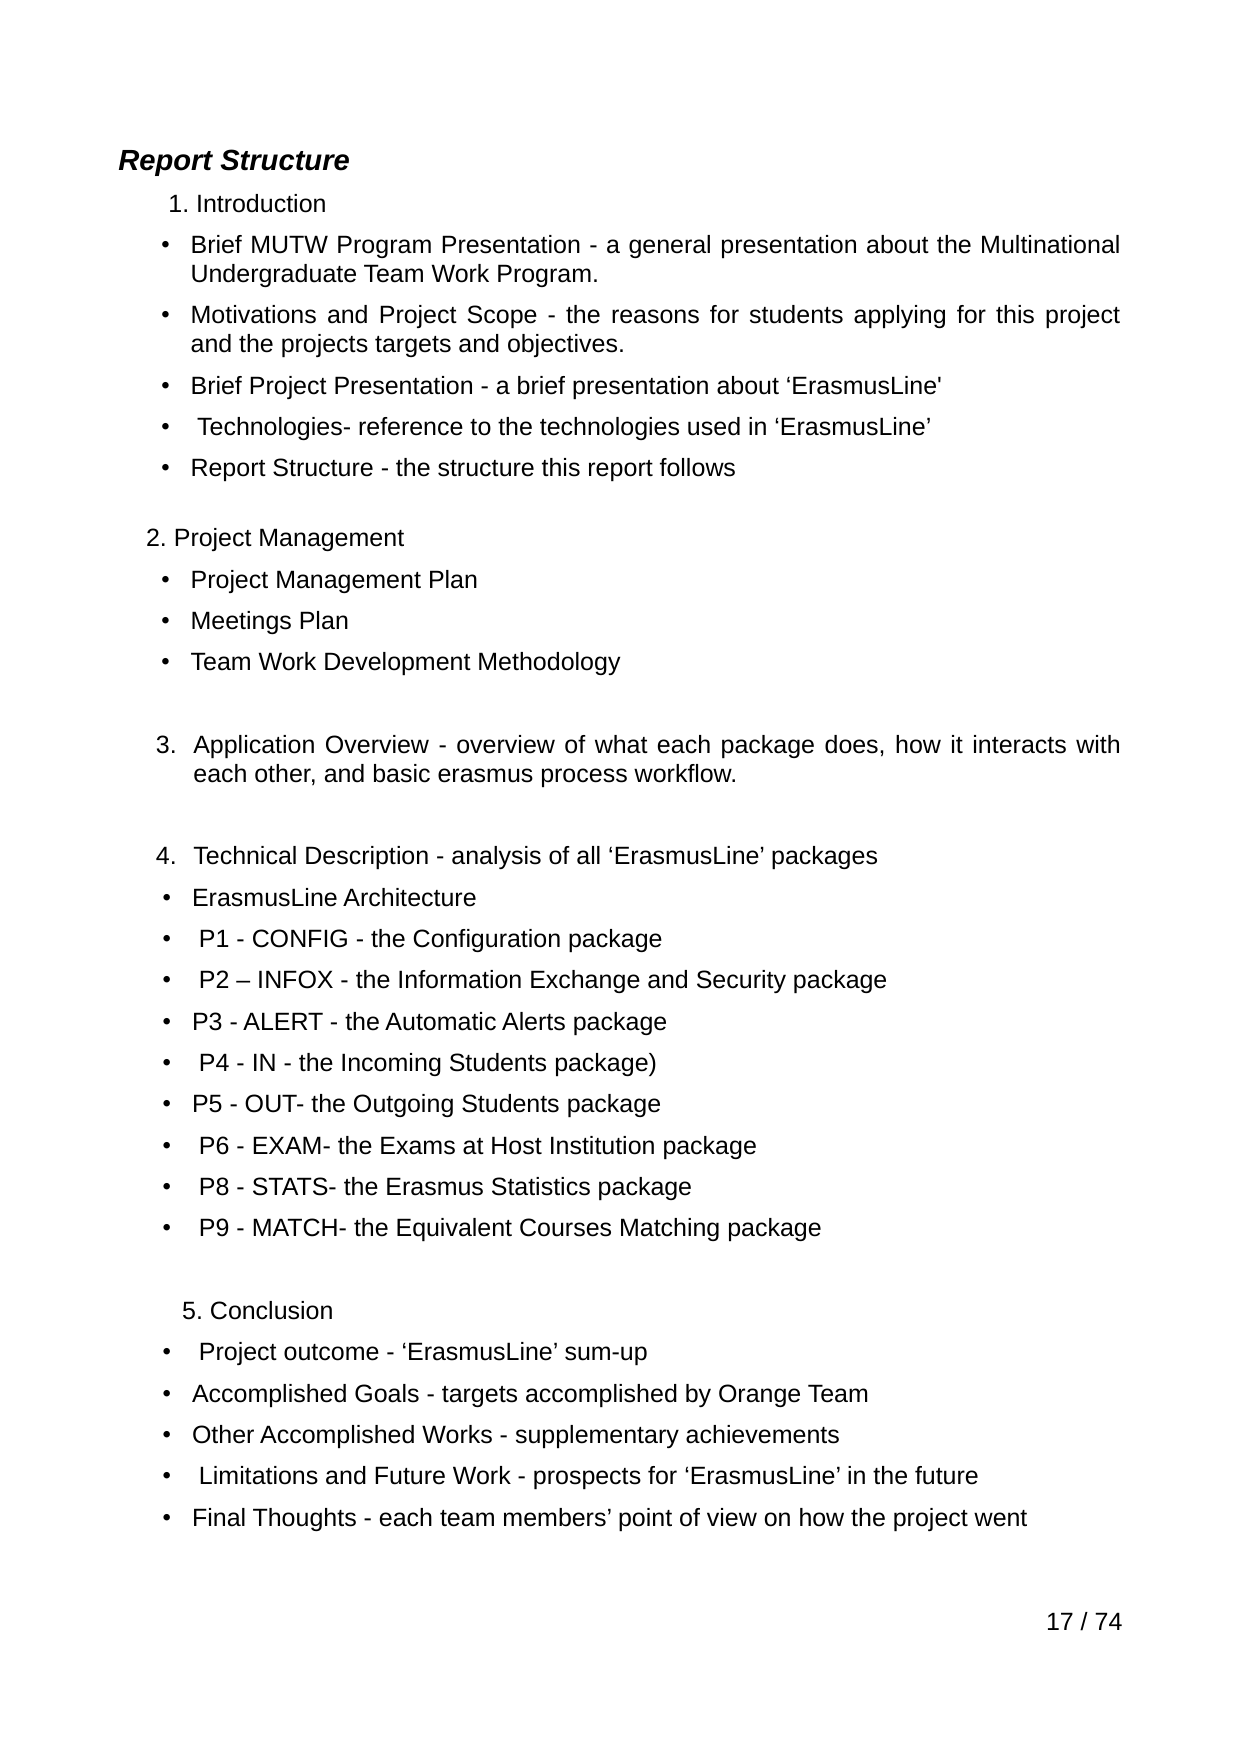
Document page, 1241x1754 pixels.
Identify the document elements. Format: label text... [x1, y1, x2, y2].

subtitle Report Structure [118, 143, 1122, 177]
list Other Accomplished Works - supplementary achievements [162, 1420, 1122, 1449]
list Brief Project Presentation - a brief presentation about ‘ErasmusLine' [161, 371, 1122, 399]
list Application Overview - overview of what each package does, how it interacts with each other, and basic erasmus process workflow. [156, 730, 1122, 787]
list P8 - STATS- the Erasmus Statistics package [162, 1172, 1122, 1201]
text 2. Project Management [118, 495, 1122, 552]
list P6 - EXAM- the Exams at Host Institution package [162, 1131, 1122, 1159]
list Limitations and Future Work - prospects for ‘ErasmusLine’ in the future [162, 1461, 1122, 1490]
list Motivations and Project Scope - the reasons for students applying for this project and the projects targets and objectives. [161, 301, 1122, 358]
list Technical Description - analysis of all ‘ErasmusLine’ packages [156, 841, 1122, 870]
list Brief MUTW Program Presentation - a general presentation about the Multinational Undergraduate Team Work Program. [161, 230, 1122, 288]
list P9 - MATCH- the Equivalent Courses Matching package [162, 1213, 1122, 1242]
list Project outcome - ‘ErasmusLine’ sum-up [162, 1337, 1122, 1366]
text 5. Conclusion [118, 1296, 1122, 1325]
list Team Work Development Methodology [161, 647, 1122, 676]
list P4 - IN - the Incoming Students package) [162, 1048, 1122, 1077]
text 1. Introduction [118, 189, 1122, 218]
list Technologies- reference to the technologies used in ‘ErasmusLine’ [161, 412, 1122, 441]
list P3 - ALERT - the Automatic Alerts package [162, 1007, 1122, 1035]
list P2 – INFOX - the Information Exchange and Security package [162, 965, 1122, 994]
list Project Management Plan [161, 565, 1122, 593]
list ErasmusLine Architecture [162, 882, 1122, 911]
list Report Structure - the structure this report follows [161, 453, 1122, 482]
list Final Thoughts - each team members’ point of view on how the project went [162, 1503, 1122, 1531]
list P1 - CONFIG - the Configuration package [162, 924, 1122, 953]
list Meetings Plan [161, 606, 1122, 635]
list Accomplished Goals - targets accomplished by Orange Team [162, 1378, 1122, 1407]
list P5 - OUT- the Outgoing Students package [162, 1089, 1122, 1118]
